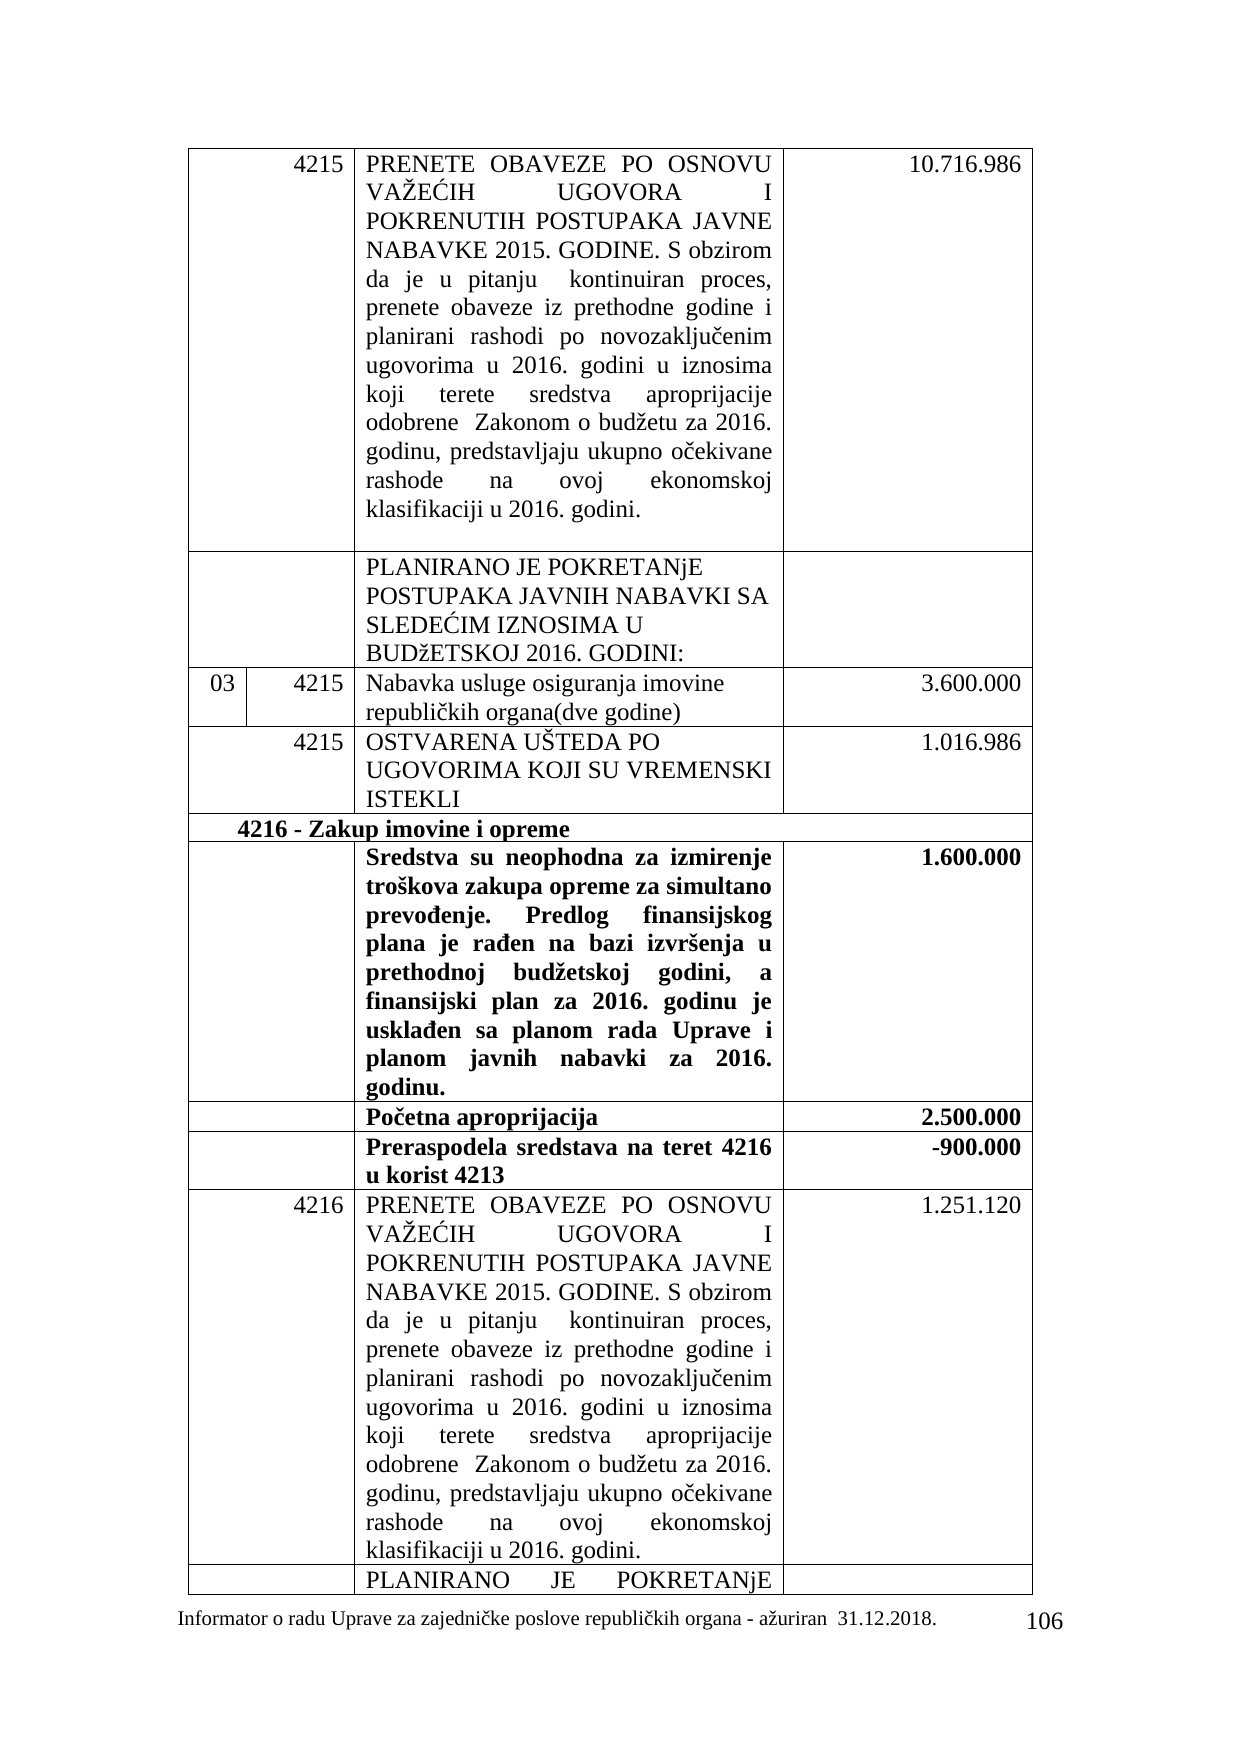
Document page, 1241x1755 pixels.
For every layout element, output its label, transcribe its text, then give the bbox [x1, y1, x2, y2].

table_cell 4215 [247, 668, 354, 726]
table_cell [1033, 551, 1074, 667]
table_cell PLANIRANO JE POKRETANјE POSTUPAKA JAVNIH NABAVKI SA SLEDEĆIM IZNOSIMA U BUDžETSKOJ 2016. GODINI: [355, 552, 783, 667]
table_cell 03 [189, 668, 246, 726]
table_cell [1033, 1101, 1074, 1131]
table_cell [1033, 1131, 1074, 1189]
table_cell [189, 842, 354, 1101]
table_cell [1033, 841, 1074, 1101]
table_cell [189, 552, 354, 667]
table_cell [1033, 1189, 1074, 1564]
table_cell 4216 [189, 1190, 354, 1564]
table_cell [1033, 726, 1074, 813]
table_cell [189, 1565, 354, 1594]
table_cell [189, 1132, 354, 1189]
table_cell Sredstva su neophodna za izmirenje troškova zakupa opreme za simultano prevođenje. Predlog finansijskog plana je rađen na bazi izvršenja u prethodnoj budžetskoj godini, a finansijski plan za 2016. godinu je usklađen sa planom rada Uprave i planom javnih nabavki za 2016. godinu. [355, 842, 783, 1101]
table_cell 4215 [189, 149, 354, 551]
table_cell [784, 1565, 1032, 1594]
table_cell Nabavka usluge osiguranja imovine republičkih organa(dve godine) [355, 668, 783, 726]
table_cell [1033, 667, 1074, 726]
table_cell 2.500.000 [784, 1102, 1032, 1131]
table_cell 1.016.986 [784, 727, 1032, 813]
table_cell Preraspodela sredstava na teret 4216 u korist 4213 [355, 1132, 783, 1189]
table_cell 1.600.000 [784, 842, 1032, 1101]
table_cell [1033, 1564, 1074, 1594]
table_cell [1033, 813, 1074, 841]
table_cell PRENETE OBAVEZE PO OSNOVU VAŽEĆIH UGOVORA I POKRENUTIH POSTUPAKA JAVNE NABAVKE 2015. GODINE. S obzirom da je u pitanju kontinuiran proces, prenete obaveze iz prethodne godine i planirani rashodi po novozaklјučenim ugovorima u 2016. godini u iznosima koji terete sredstva aproprijacije odobrene Zakonom o budžetu za 2016. godinu, predstavlјaju ukupno očekivane rashode na ovoj ekonomskoj klasifikaciji u 2016. godini. [355, 149, 783, 551]
table_cell [784, 552, 1032, 667]
table_cell OSTVARENA UŠTEDA PO UGOVORIMA KOJI SU VREMENSKI ISTEKLI [355, 727, 783, 813]
table_cell [189, 1102, 354, 1131]
table_cell [1033, 148, 1074, 551]
table_cell PRENETE OBAVEZE PO OSNOVU VAŽEĆIH UGOVORA I POKRENUTIH POSTUPAKA JAVNE NABAVKE 2015. GODINE. S obzirom da je u pitanju kontinuiran proces, prenete obaveze iz prethodne godine i planirani rashodi po novozaklјučenim ugovorima u 2016. godini u iznosima koji terete sredstva aproprijacije odobrene Zakonom o budžetu za 2016. godinu, predstavlјaju ukupno očekivane rashode na ovoj ekonomskoj klasifikaciji u 2016. godini. [355, 1190, 783, 1564]
table_cell 1.251.120 [784, 1190, 1032, 1564]
table_cell -900.000 [784, 1132, 1032, 1189]
table_cell 3.600.000 [784, 668, 1032, 726]
table_cell 4216 - Zakup imovine i opreme [189, 814, 1032, 841]
table_cell 10.716.986 [784, 149, 1032, 551]
table_cell 4215 [189, 727, 354, 813]
table_cell Početna aproprijacija [355, 1102, 783, 1131]
table_cell PLANIRANO JE POKRETANјE [355, 1565, 783, 1594]
